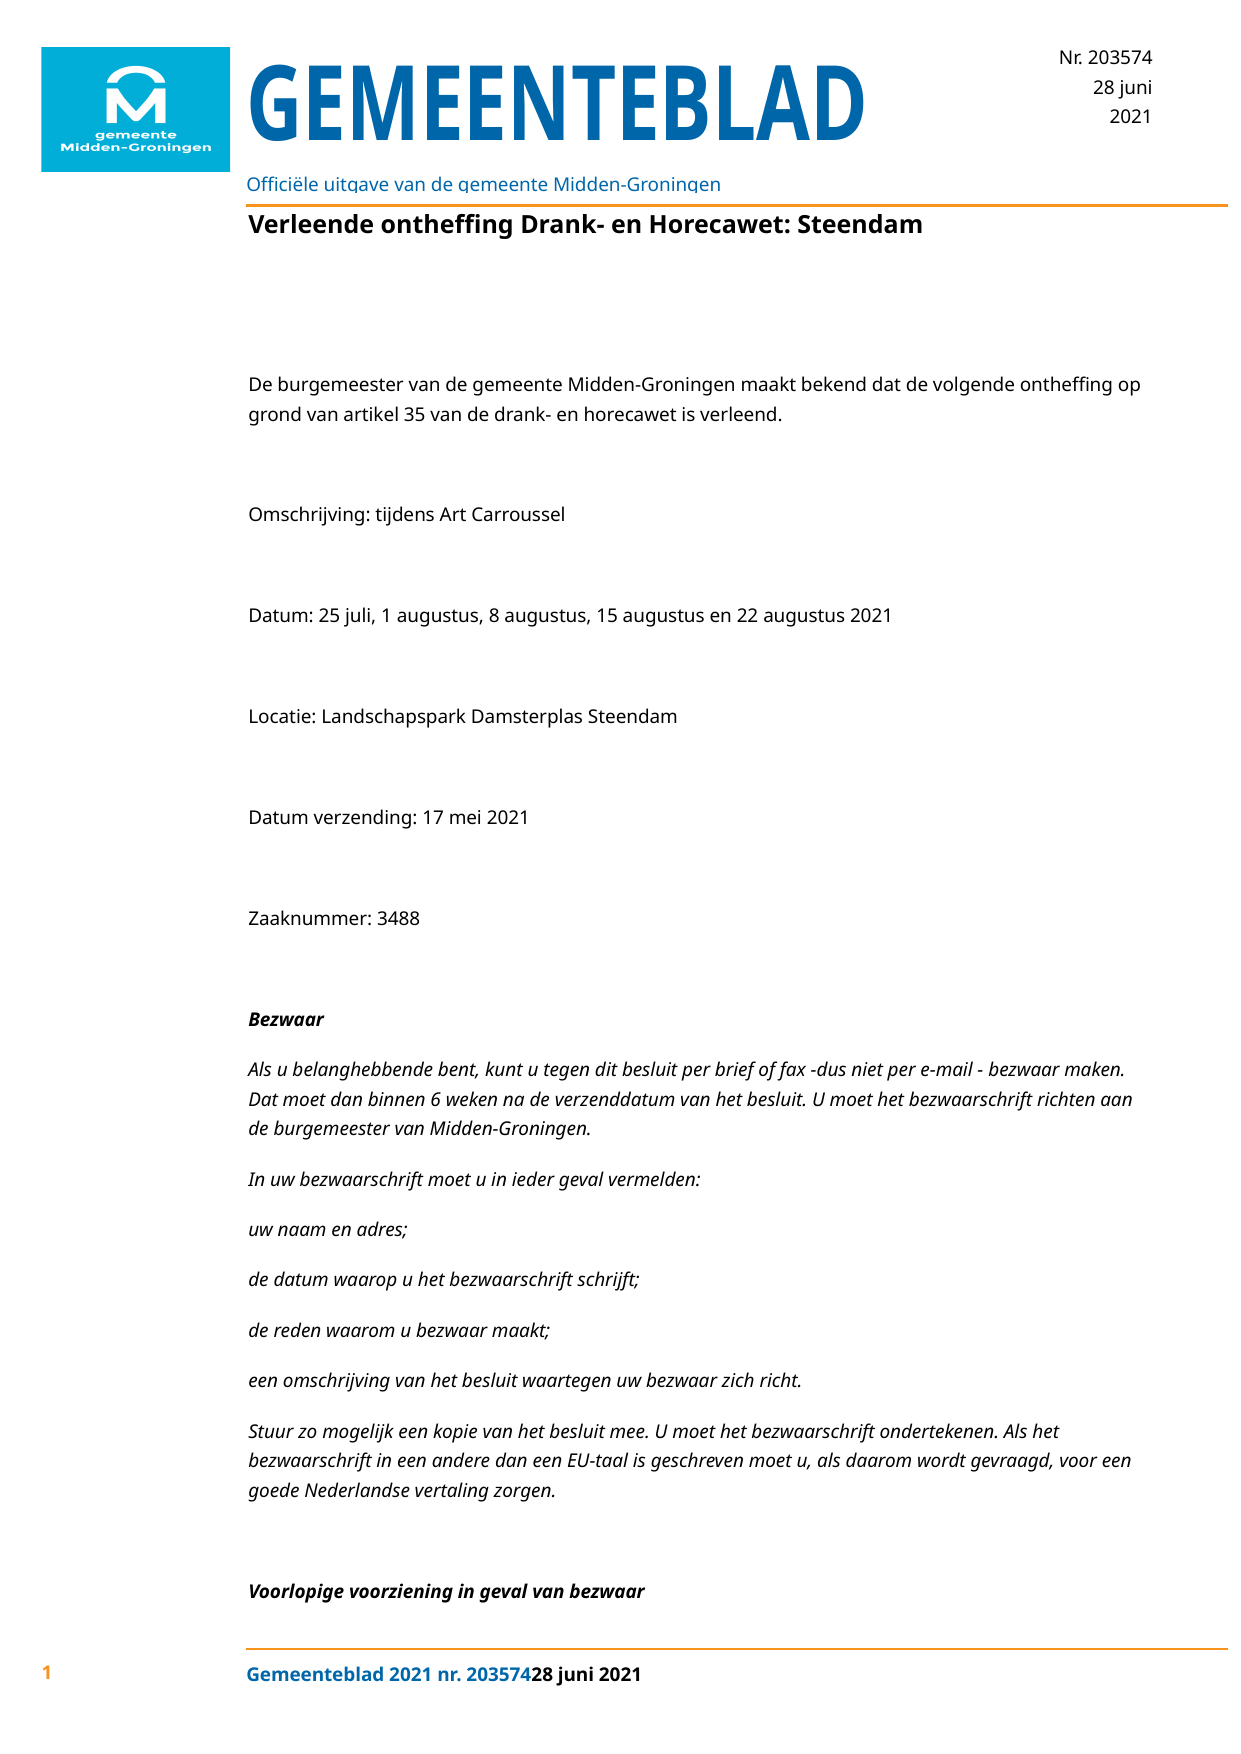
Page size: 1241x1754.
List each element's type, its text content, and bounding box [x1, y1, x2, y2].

text Stuur zo mogelijk een kopie van het besluit mee. U moet het bezwaarschrift ondertekenen. Als het bezwaarschrift in een andere dan een EU-taal is geschreven moet u, als daarom wordt gevraagd, voor een goede Nederlandse vertaling zorgen. [248, 1418, 1152, 1503]
text De burgemeester van de gemeente Midden-Groningen maakt bekend dat de volgende ontheffing op grond van artikel 35 van de drank- en horecawet is verleend. [248, 371, 1152, 426]
text de datum waarop u het bezwaarschrift schrijft; [248, 1267, 1152, 1292]
text een omschrijving van het besluit waartegen uw bezwaar zich richt. [248, 1367, 1152, 1393]
picture [184, 146, 190, 153]
text Verleende ontheffing Drank- en Horecawet: Steendam [248, 207, 1152, 241]
text In uw bezwaarschrift moet u in ieder geval vermelden: [248, 1166, 1152, 1191]
text Datum verzending: 17 mei 2021 [248, 804, 1152, 830]
text de reden waarom u bezwaar maakt; [248, 1317, 1152, 1343]
text Datum: 25 juli, 1 augustus, 8 augustus, 15 augustus en 22 augustus 2021 [248, 602, 1152, 628]
text Zaaknummer: 3488 [248, 905, 1152, 931]
text Voorlopige voorziening in geval van bezwaar [248, 1578, 1152, 1603]
text Bezwaar [248, 1006, 1152, 1031]
text uw naam en adres; [248, 1216, 1152, 1242]
text Locatie: Landschapspark Damsterplas Steendam [248, 703, 1152, 729]
picture [107, 89, 165, 122]
picture [108, 66, 164, 82]
text Omschrijving: tijdens Art Carroussel [248, 502, 1152, 527]
text Als u belanghebbende bent, kunt u tegen dit besluit per brief of fax -dus niet per e-mail - bezwaar maken. Dat moet dan binnen 6 weken na de verzenddatum van het besluit. U moet het bezwaarschrift richten aan de burgemeester van Midden-Groningen. [248, 1056, 1152, 1141]
